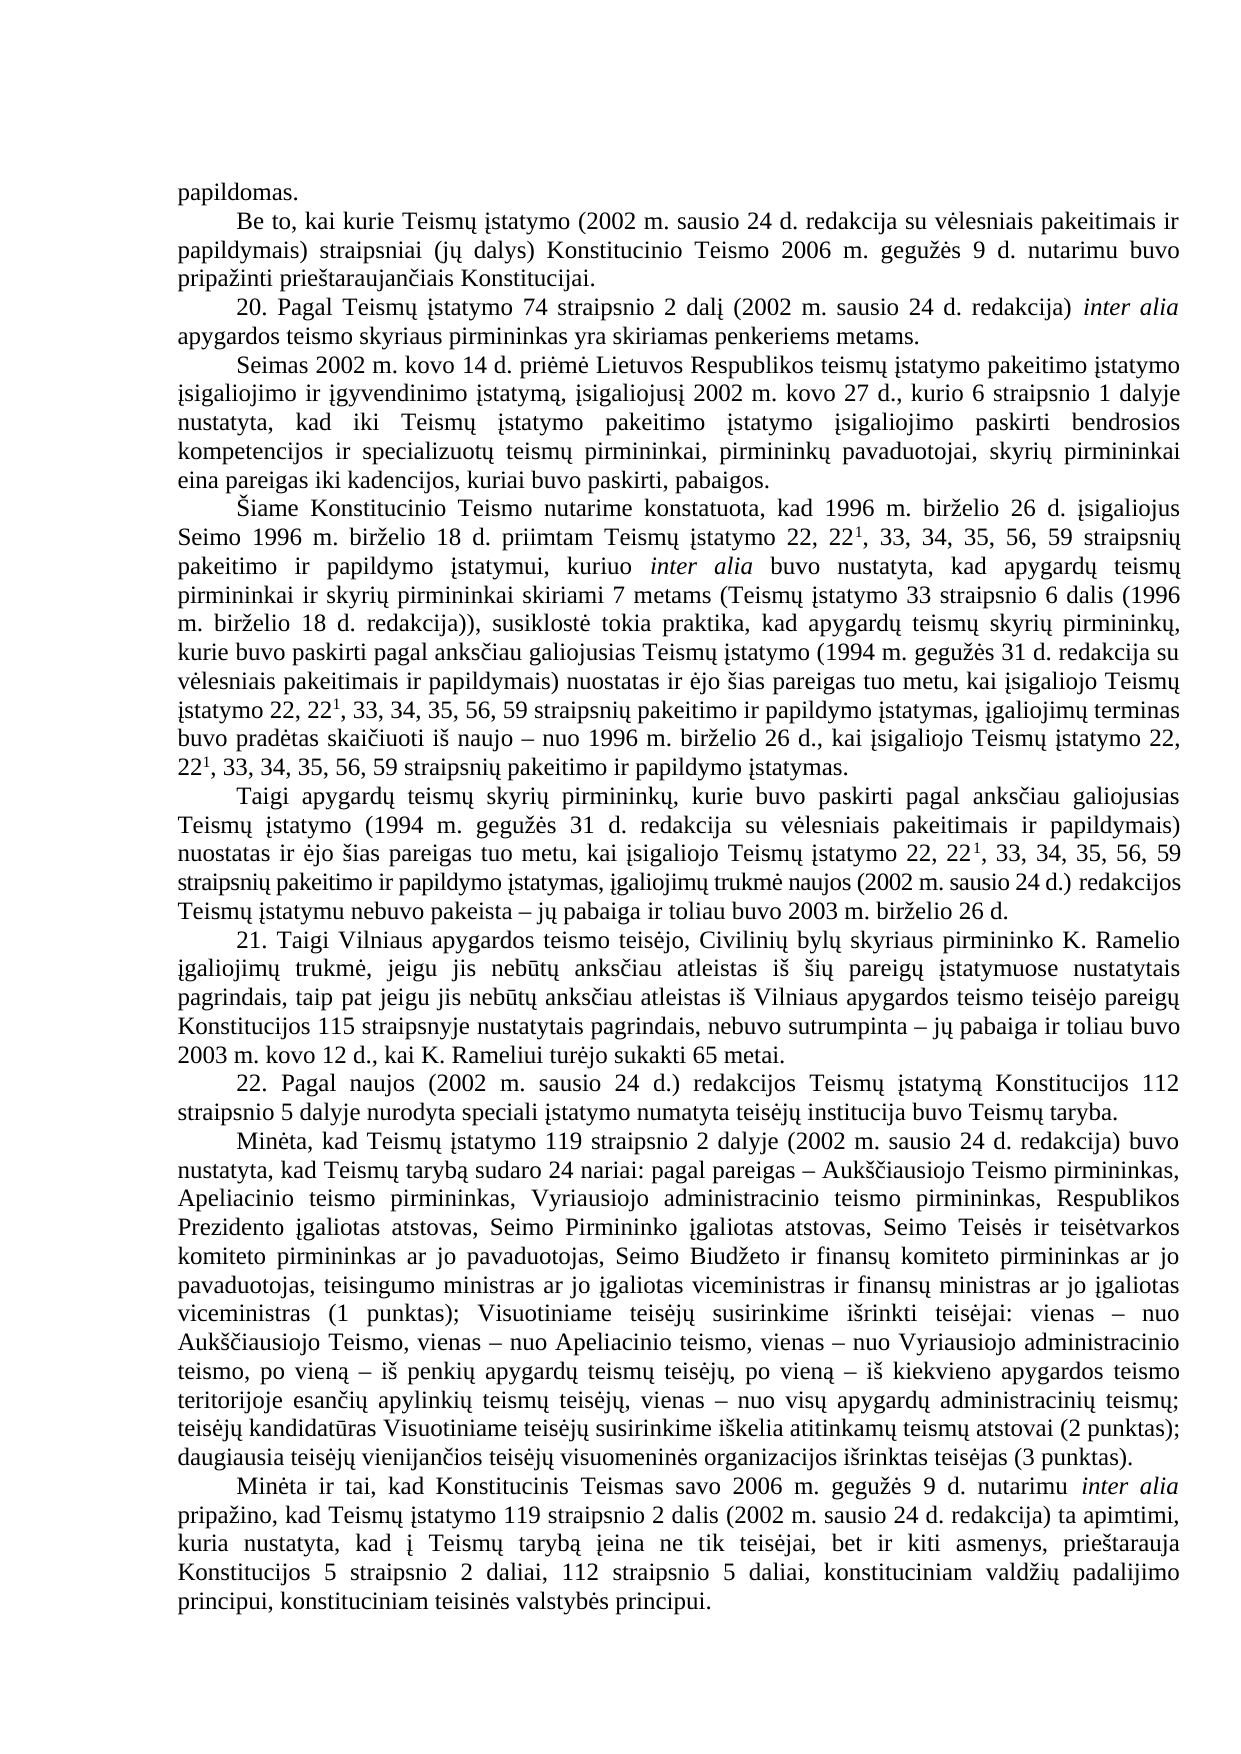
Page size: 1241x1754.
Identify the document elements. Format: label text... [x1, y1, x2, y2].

text Be to, kai kurie Teismų įstatymo (2002 m. sausio 24 d. redakcija su vėlesniais pakeitimais ir papildymais) straipsniai (jų dalys) Konstitucinio Teismo 2006 m. gegužės 9 d. nutarimu buvo pripažinti prieštaraujančiais Konstitucijai. [177, 206, 1181, 292]
text papildomas. [177, 177, 1181, 206]
text 20. Pagal Teismų įstatymo 74 straipsnio 2 dalį (2002 m. sausio 24 d. redakcija) inter alia apygardos teismo skyriaus pirmininkas yra skiriamas penkeriems metams. [177, 292, 1181, 350]
text 22. Pagal naujos (2002 m. sausio 24 d.) redakcijos Teismų įstatymą Konstitucijos 112 straipsnio 5 dalyje nurodyta speciali įstatymo numatyta teisėjų institucija buvo Teismų taryba. [177, 1068, 1181, 1126]
text Taigi apygardų teismų skyrių pirmininkų, kurie buvo paskirti pagal anksčiau galiojusias Teismų įstatymo (1994 m. gegužės 31 d. redakcija su vėlesniais pakeitimais ir papildymais) nuostatas ir ėjo šias pareigas tuo metu, kai įsigaliojo Teismų įstatymo 22, 221, 33, 34, 35, 56, 59 straipsnių pakeitimo ir papildymo įstatymas, įgaliojimų trukmė naujos (2002 m. sausio 24 d.) redakcijos Teismų įstatymu nebuvo pakeista – jų pabaiga ir toliau buvo 2003 m. birželio 26 d. [177, 781, 1181, 925]
text Minėta, kad Teismų įstatymo 119 straipsnio 2 dalyje (2002 m. sausio 24 d. redakcija) buvo nustatyta, kad Teismų tarybą sudaro 24 nariai: pagal pareigas – Aukščiausiojo Teismo pirmininkas, Apeliacinio teismo pirmininkas, Vyriausiojo administracinio teismo pirmininkas, Respublikos Prezidento įgaliotas atstovas, Seimo Pirmininko įgaliotas atstovas, Seimo Teisės ir teisėtvarkos komiteto pirmininkas ar jo pavaduotojas, Seimo Biudžeto ir finansų komiteto pirmininkas ar jo pavaduotojas, teisingumo ministras ar jo įgaliotas viceministras ir finansų ministras ar jo įgaliotas viceministras (1 punktas); Visuotiniame teisėjų susirinkime išrinkti teisėjai: vienas – nuo Aukščiausiojo Teismo, vienas – nuo Apeliacinio teismo, vienas – nuo Vyriausiojo administracinio teismo, po vieną – iš penkių apygardų teismų teisėjų, po vieną – iš kiekvieno apygardos teismo teritorijoje esančių apylinkių teismų teisėjų, vienas – nuo visų apygardų administracinių teismų; teisėjų kandidatūras Visuotiniame teisėjų susirinkime iškelia atitinkamų teismų atstovai (2 punktas); daugiausia teisėjų vienijančios teisėjų visuomeninės organizacijos išrinktas teisėjas (3 punktas). [177, 1126, 1181, 1471]
text Šiame Konstitucinio Teismo nutarime konstatuota, kad 1996 m. birželio 26 d. įsigaliojus Seimo 1996 m. birželio 18 d. priimtam Teismų įstatymo 22, 221, 33, 34, 35, 56, 59 straipsnių pakeitimo ir papildymo įstatymui, kuriuo inter alia buvo nustatyta, kad apygardų teismų pirmininkai ir skyrių pirmininkai skiriami 7 metams (Teismų įstatymo 33 straipsnio 6 dalis (1996 m. birželio 18 d. redakcija)), susiklostė tokia praktika, kad apygardų teismų skyrių pirmininkų, kurie buvo paskirti pagal anksčiau galiojusias Teismų įstatymo (1994 m. gegužės 31 d. redakcija su vėlesniais pakeitimais ir papildymais) nuostatas ir ėjo šias pareigas tuo metu, kai įsigaliojo Teismų įstatymo 22, 221, 33, 34, 35, 56, 59 straipsnių pakeitimo ir papildymo įstatymas, įgaliojimų terminas buvo pradėtas skaičiuoti iš naujo – nuo 1996 m. birželio 26 d., kai įsigaliojo Teismų įstatymo 22, 221, 33, 34, 35, 56, 59 straipsnių pakeitimo ir papildymo įstatymas. [177, 493, 1181, 781]
text 21. Taigi Vilniaus apygardos teismo teisėjo, Civilinių bylų skyriaus pirmininko K. Ramelio įgaliojimų trukmė, jeigu jis nebūtų anksčiau atleistas iš šių pareigų įstatymuose nustatytais pagrindais, taip pat jeigu jis nebūtų anksčiau atleistas iš Vilniaus apygardos teismo teisėjo pareigų Konstitucijos 115 straipsnyje nustatytais pagrindais, nebuvo sutrumpinta – jų pabaiga ir toliau buvo 2003 m. kovo 12 d., kai K. Rameliui turėjo sukakti 65 metai. [177, 925, 1181, 1068]
text Minėta ir tai, kad Konstitucinis Teismas savo 2006 m. gegužės 9 d. nutarimu inter alia pripažino, kad Teismų įstatymo 119 straipsnio 2 dalis (2002 m. sausio 24 d. redakcija) ta apimtimi, kuria nustatyta, kad į Teismų tarybą įeina ne tik teisėjai, bet ir kiti asmenys, prieštarauja Konstitucijos 5 straipsnio 2 daliai, 112 straipsnio 5 daliai, konstituciniam valdžių padalijimo principui, konstituciniam teisinės valstybės principui. [177, 1471, 1181, 1615]
text Seimas 2002 m. kovo 14 d. priėmė Lietuvos Respublikos teismų įstatymo pakeitimo įstatymo įsigaliojimo ir įgyvendinimo įstatymą, įsigaliojusį 2002 m. kovo 27 d., kurio 6 straipsnio 1 dalyje nustatyta, kad iki Teismų įstatymo pakeitimo įstatymo įsigaliojimo paskirti bendrosios kompetencijos ir specializuotų teismų pirmininkai, pirmininkų pavaduotojai, skyrių pirmininkai eina pareigas iki kadencijos, kuriai buvo paskirti, pabaigos. [177, 350, 1181, 493]
